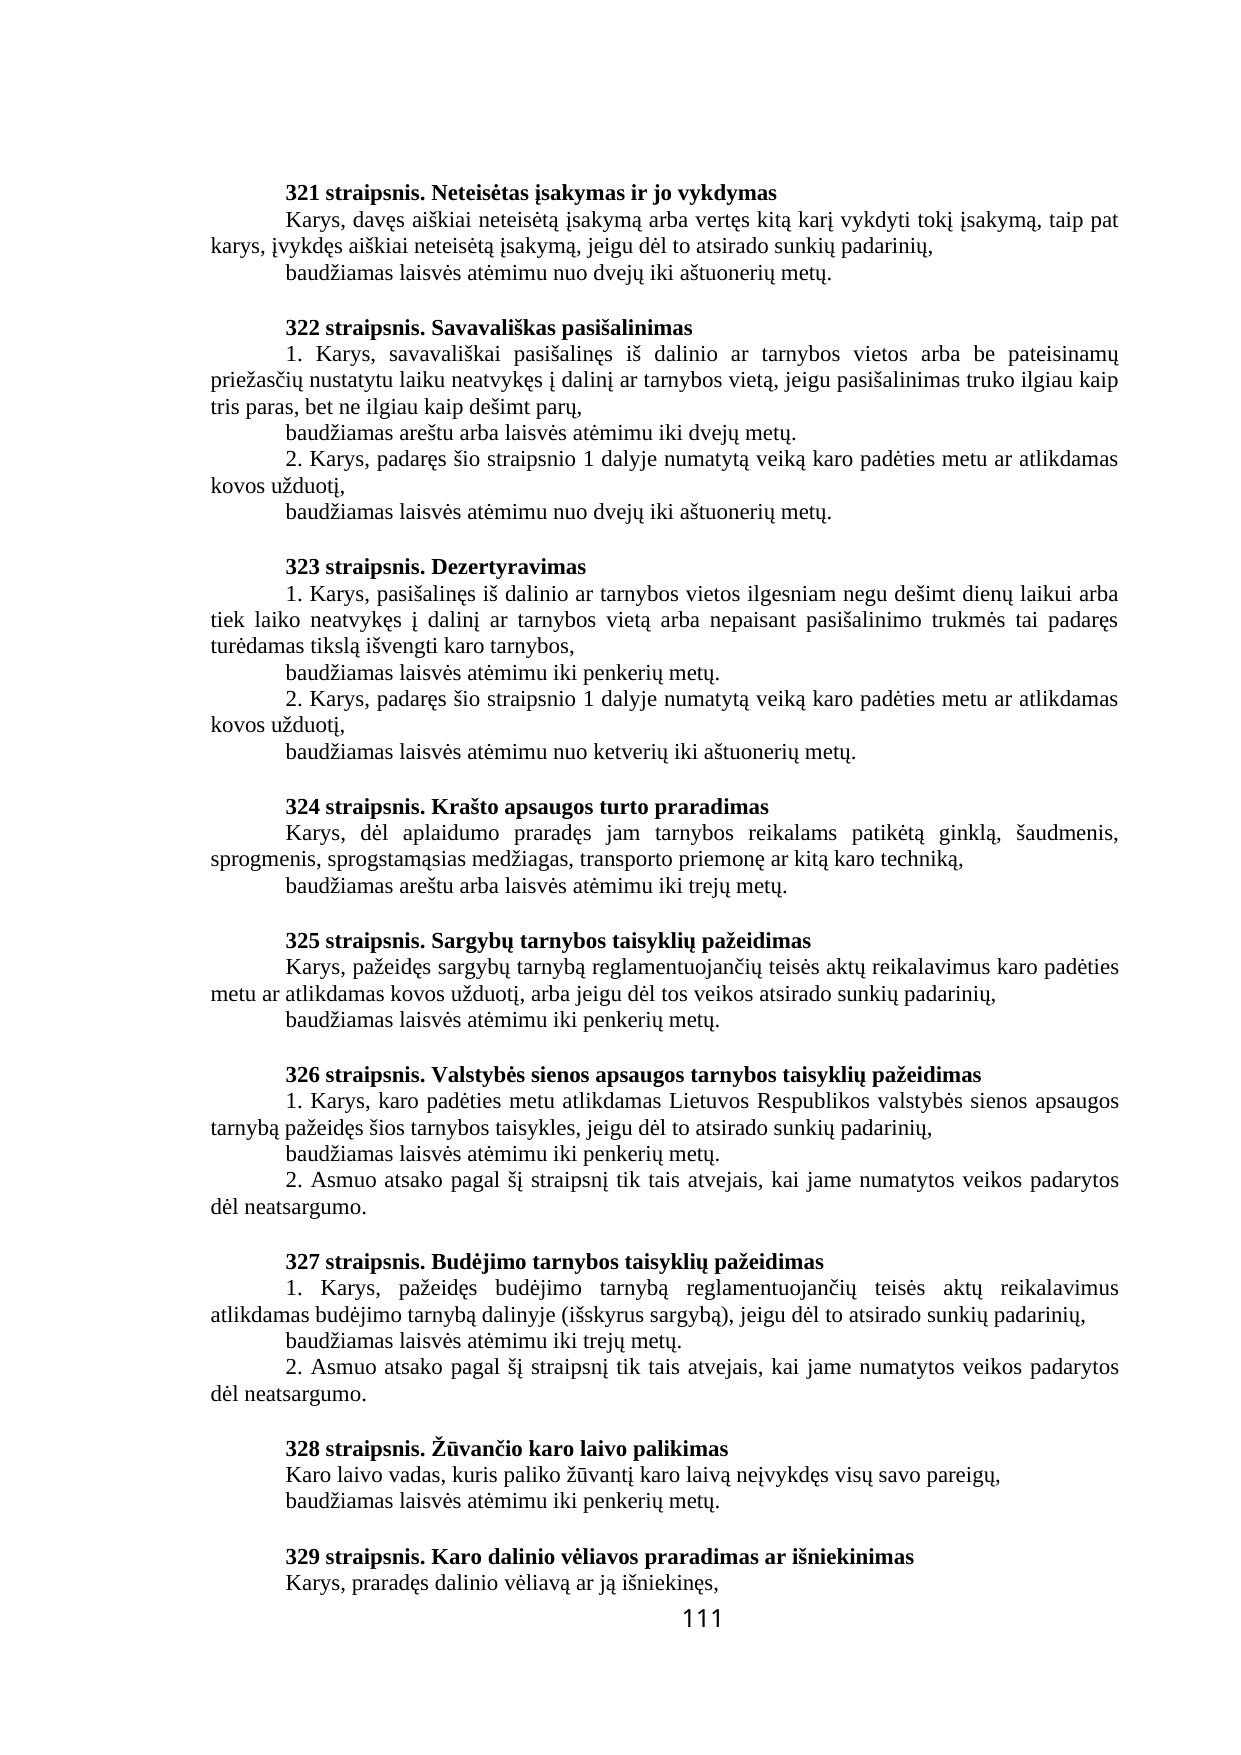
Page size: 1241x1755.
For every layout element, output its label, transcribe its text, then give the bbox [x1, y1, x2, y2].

text 321 straipsnis. Neteisėtas įsakymas ir jo vykdymas [210, 179, 1120, 206]
text baudžiamas laisvės atėmimu iki penkerių metų. [210, 1006, 1120, 1032]
text baudžiamas laisvės atėmimu nuo dvejų iki aštuonerių metų. [210, 498, 1120, 524]
text 1. Karys, savavališkai pasišalinęs iš dalinio ar tarnybos vietos arba be pateisinamų priežasčių nustatytu laiku neatvykęs į dalinį ar tarnybos vietą, jeigu pasišalinimas truko ilgiau kaip tris paras, bet ne ilgiau kaip dešimt parų, [210, 340, 1120, 419]
text 1. Karys, karo padėties metu atlikdamas Lietuvos Respublikos valstybės sienos apsaugos tarnybą pažeidęs šios tarnybos taisykles, jeigu dėl to atsirado sunkių padarinių, [210, 1087, 1120, 1140]
text baudžiamas laisvės atėmimu iki trejų metų. [210, 1327, 1120, 1353]
text 1. Karys, pasišalinęs iš dalinio ar tarnybos vietos ilgesniam negu dešimt dienų laikui arba tiek laiko neatvykęs į dalinį ar tarnybos vietą arba nepaisant pasišalinimo trukmės tai padaręs turėdamas tikslą išvengti karo tarnybos, [210, 579, 1120, 659]
text 2. Asmuo atsako pagal šį straipsnį tik tais atvejais, kai jame numatytos veikos padarytos dėl neatsargumo. [210, 1167, 1120, 1219]
text Karys, dėl aplaidumo praradęs jam tarnybos reikalams patikėtą ginklą, šaudmenis, sprogmenis, sprogstamąsias medžiagas, transporto priemonę ar kitą karo techniką, [210, 819, 1120, 872]
text 323 straipsnis. Dezertyravimas [210, 553, 1120, 579]
text Karys, praradęs dalinio vėliavą ar ją išniekinęs, [210, 1569, 1120, 1595]
text 2. Karys, padaręs šio straipsnio 1 dalyje numatytą veiką karo padėties metu ar atlikdamas kovos užduotį, [210, 685, 1120, 738]
text 1. Karys, pažeidęs budėjimo tarnybą reglamentuojančių teisės aktų reikalavimus atlikdamas budėjimo tarnybą dalinyje (išskyrus sargybą), jeigu dėl to atsirado sunkių padarinių, [210, 1274, 1120, 1327]
text 322 straipsnis. Savavališkas pasišalinimas [210, 314, 1120, 340]
text 2. Asmuo atsako pagal šį straipsnį tik tais atvejais, kai jame numatytos veikos padarytos dėl neatsargumo. [210, 1353, 1120, 1406]
text baudžiamas laisvės atėmimu nuo dvejų iki aštuonerių metų. [210, 258, 1120, 285]
text 325 straipsnis. Sargybų tarnybos taisyklių pažeidimas [210, 927, 1120, 953]
text baudžiamas laisvės atėmimu iki penkerių metų. [210, 1488, 1120, 1514]
text Karys, davęs aiškiai neteisėtą įsakymą arba vertęs kitą karį vykdyti tokį įsakymą, taip pat karys, įvykdęs aiškiai neteisėtą įsakymą, jeigu dėl to atsirado sunkių padarinių, [210, 206, 1120, 258]
text baudžiamas areštu arba laisvės atėmimu iki trejų metų. [210, 872, 1120, 898]
text 326 straipsnis. Valstybės sienos apsaugos tarnybos taisyklių pažeidimas [210, 1061, 1120, 1087]
text Karys, pažeidęs sargybų tarnybą reglamentuojančių teisės aktų reikalavimus karo padėties metu ar atlikdamas kovos užduotį, arba jeigu dėl tos veikos atsirado sunkių padarinių, [210, 953, 1120, 1006]
text baudžiamas laisvės atėmimu nuo ketverių iki aštuonerių metų. [210, 738, 1120, 764]
text 324 straipsnis. Krašto apsaugos turto praradimas [210, 793, 1120, 819]
text 328 straipsnis. Žūvančio karo laivo palikimas [210, 1435, 1120, 1461]
text 329 straipsnis. Karo dalinio vėliavos praradimas ar išniekinimas [210, 1543, 1120, 1569]
text Karo laivo vadas, kuris paliko žūvantį karo laivą neįvykdęs visų savo pareigų, [210, 1461, 1120, 1488]
text 327 straipsnis. Budėjimo tarnybos taisyklių pažeidimas [210, 1248, 1120, 1274]
text baudžiamas areštu arba laisvės atėmimu iki dvejų metų. [210, 419, 1120, 445]
text baudžiamas laisvės atėmimu iki penkerių metų. [210, 659, 1120, 685]
text baudžiamas laisvės atėmimu iki penkerių metų. [210, 1140, 1120, 1167]
text 2. Karys, padaręs šio straipsnio 1 dalyje numatytą veiką karo padėties metu ar atlikdamas kovos užduotį, [210, 445, 1120, 498]
